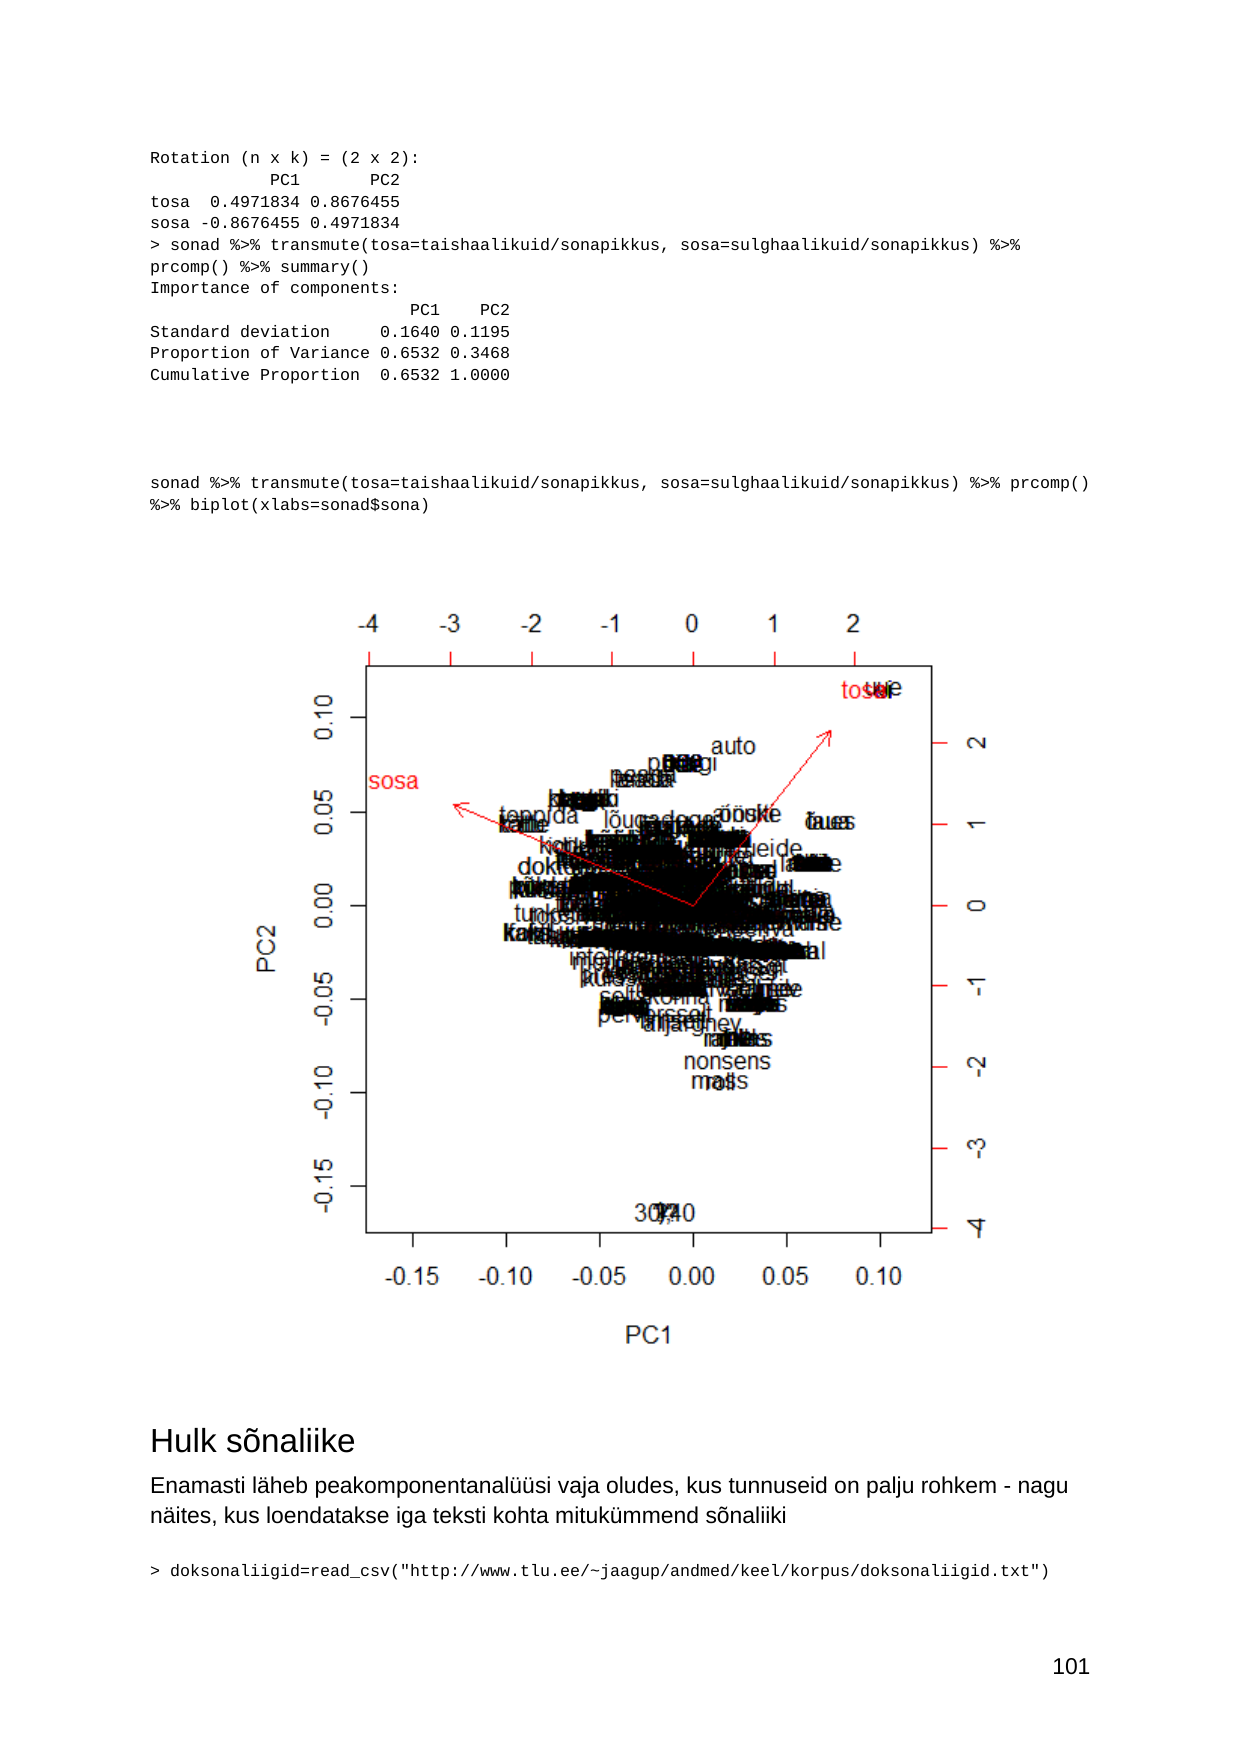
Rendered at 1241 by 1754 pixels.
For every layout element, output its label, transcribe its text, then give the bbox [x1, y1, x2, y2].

text Cumulative Proportion 0.6532 1.0000 [150, 367, 1090, 386]
text Standard deviation 0.1640 0.1195 [150, 323, 1090, 342]
text PC1 PC2 [150, 302, 1090, 321]
text tosa 0.4971834 0.8676455 [150, 193, 1090, 212]
text sosa -0.8676455 0.4971834 [150, 215, 1090, 234]
picture [150, 548, 1091, 1380]
text > sonad %>% transmute(tosa=taishaalikuid/sonapikkus, sosa=sulghaalikuid/sonapikkus) %>% prcomp() %>% summary() [150, 237, 1090, 277]
text Importance of components: [150, 280, 1090, 299]
text Enamasti läheb peakomponentanalüüsi vaja oludes, kus tunnuseid on palju rohkem - nagu näites, kus loendatakse iga teksti kohta mitukümmend sõnaliiki [150, 1472, 1090, 1529]
subtitle Hulk sõnaliike [150, 1421, 1090, 1459]
text > doksonaliigid=read_csv("http://www.tlu.ee/~jaagup/andmed/keel/korpus/doksonaliigid.txt") [150, 1563, 1090, 1582]
text Proportion of Variance 0.6532 0.3468 [150, 345, 1090, 364]
text PC1 PC2 [150, 172, 1090, 191]
text Rotation (n x k) = (2 x 2): [150, 150, 1090, 169]
text sonad %>% transmute(tosa=taishaalikuid/sonapikkus, sosa=sulghaalikuid/sonapikkus) %>% prcomp() %>% biplot(xlabs=sonad$sona) [150, 475, 1090, 516]
